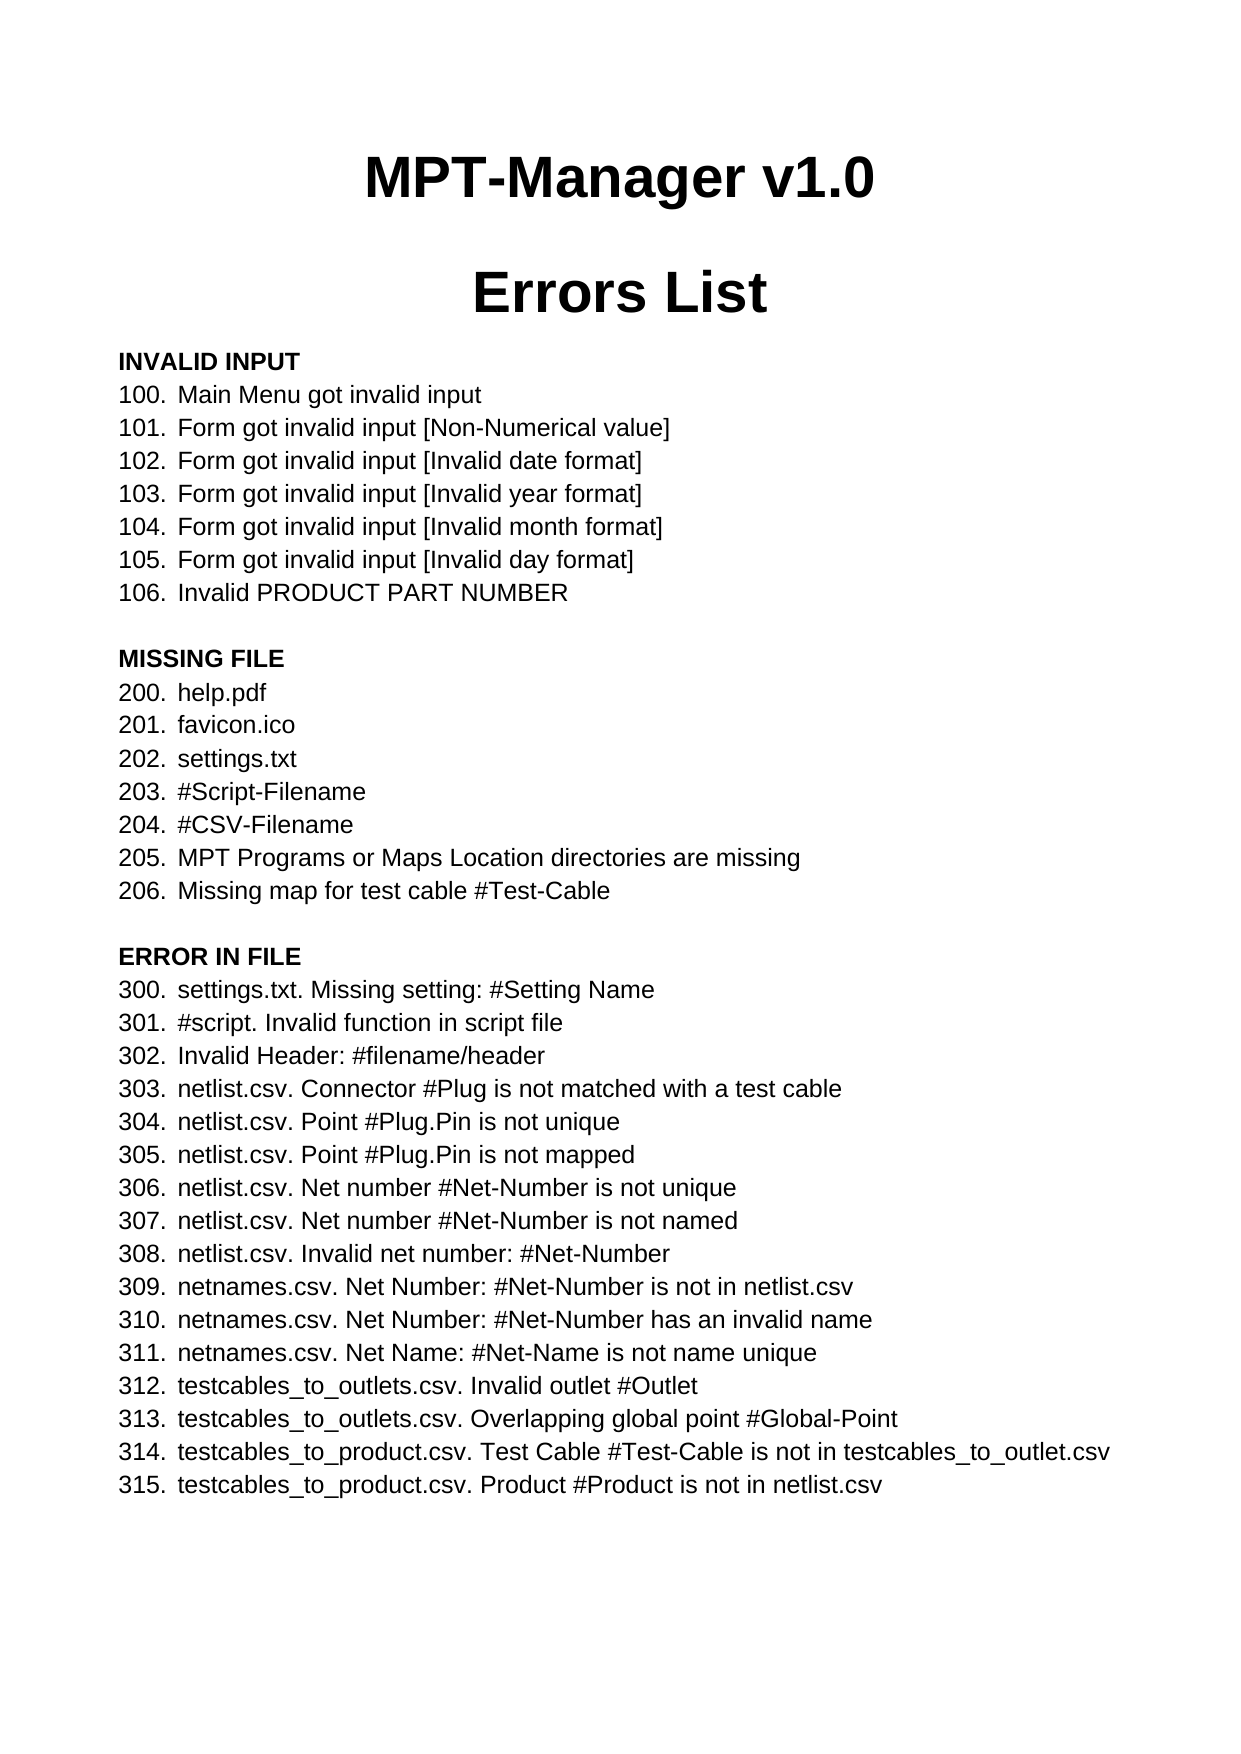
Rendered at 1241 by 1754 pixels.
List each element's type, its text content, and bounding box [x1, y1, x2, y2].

list Invalid PRODUCT PART NUMBER [118, 578, 1122, 607]
list testcables_to_outlets.csv. Invalid outlet #Outlet [118, 1371, 1122, 1400]
list netnames.csv. Net Number: #Net-Number is not in netlist.csv [118, 1272, 1122, 1301]
list Missing map for test cable #Test-Cable [118, 876, 1122, 904]
text ERROR IN FILE [118, 942, 1122, 970]
list settings.txt. Missing setting: #Setting Name [118, 975, 1122, 1003]
list netlist.csv. Point #Plug.Pin is not unique [118, 1107, 1122, 1136]
list netnames.csv. Net Number: #Net-Number has an invalid name [118, 1305, 1122, 1334]
list Form got invalid input [Invalid month format] [118, 512, 1122, 541]
list testcables_to_product.csv. Test Cable #Test-Cable is not in testcables_to_outlet.csv [118, 1437, 1122, 1466]
list netlist.csv. Invalid net number: #Net-Number [118, 1239, 1122, 1268]
list netlist.csv. Net number #Net-Number is not named [118, 1206, 1122, 1234]
list #script. Invalid function in script file [118, 1008, 1122, 1036]
text MISSING FILE [118, 644, 1122, 673]
list netlist.csv. Net number #Net-Number is not unique [118, 1173, 1122, 1202]
list Form got invalid input [Invalid day format] [118, 545, 1122, 574]
list netnames.csv. Net Name: #Net-Name is not name unique [118, 1338, 1122, 1367]
list Form got invalid input [Invalid year format] [118, 479, 1122, 508]
list MPT Programs or Maps Location directories are missing [118, 843, 1122, 871]
list netlist.csv. Point #Plug.Pin is not mapped [118, 1140, 1122, 1168]
list #CSV-Filename [118, 809, 1122, 838]
list netlist.csv. Connector #Plug is not matched with a test cable [118, 1074, 1122, 1102]
title MPT-Manager v1.0 [118, 143, 1122, 210]
list help.pdf [118, 677, 1122, 706]
list Form got invalid input [Non-Numerical value] [118, 413, 1122, 442]
list testcables_to_outlets.csv. Overlapping global point #Global-Point [118, 1404, 1122, 1433]
list settings.txt [118, 743, 1122, 772]
list #Script-Filename [118, 777, 1122, 805]
list favicon.ico [118, 711, 1122, 739]
list testcables_to_product.csv. Product #Product is not in netlist.csv [118, 1470, 1122, 1499]
title Errors List [118, 258, 1122, 325]
list Main Menu got invalid input [118, 380, 1122, 409]
list Invalid Header: #filename/header [118, 1041, 1122, 1069]
text INVALID INPUT [118, 347, 1122, 376]
list Form got invalid input [Invalid date format] [118, 446, 1122, 475]
